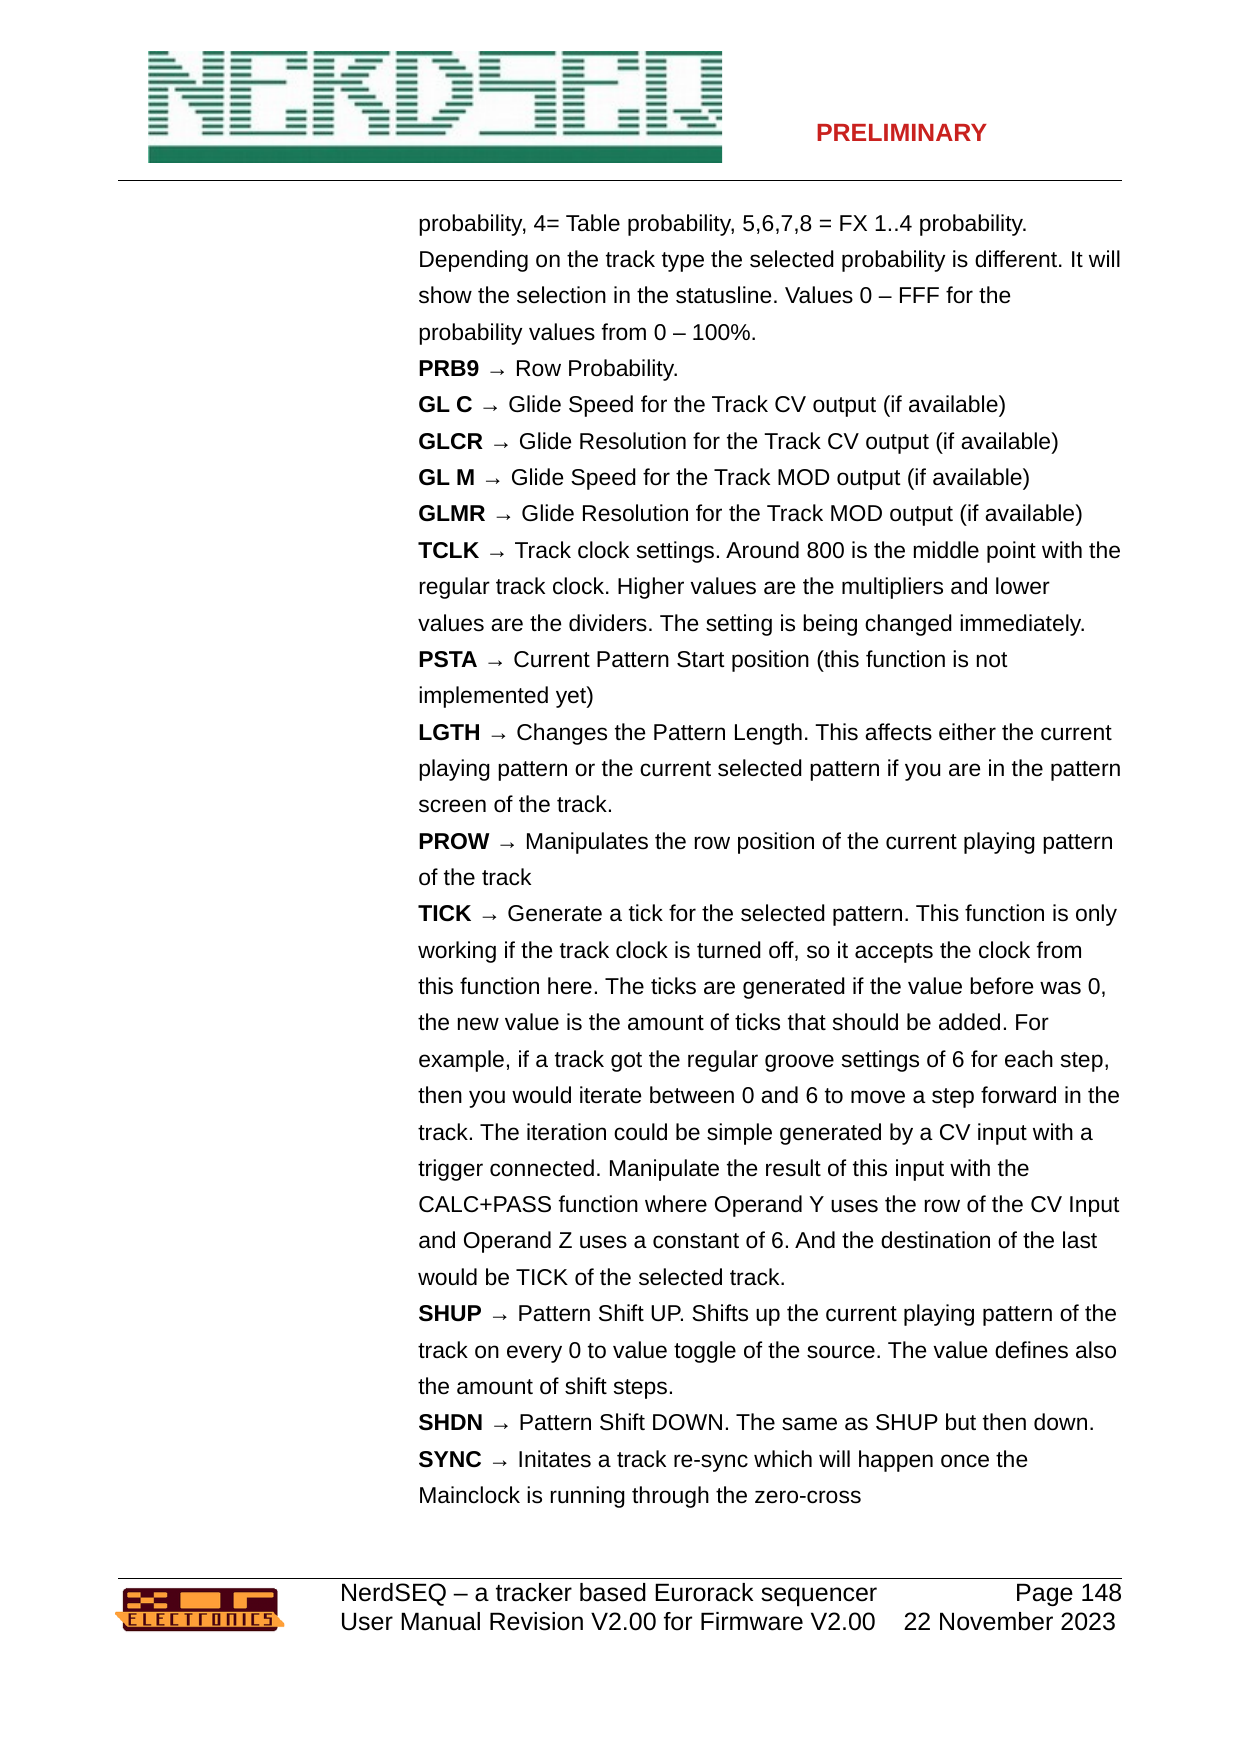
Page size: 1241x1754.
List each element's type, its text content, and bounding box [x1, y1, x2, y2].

picture [148, 51, 723, 163]
text GLMR → Glide Resolution for the Track MOD output (if available) [118, 500, 1122, 527]
text SHDN → Pattern Shift DOWN. The same as SHUP but then down. [118, 1409, 1122, 1436]
text GL C → Glide Speed for the Track CV output (if available) [118, 391, 1122, 418]
text PRB9 → Row Probability. [118, 355, 1122, 381]
text probability, 4= Table probability, 5,6,7,8 = FX 1..4 probability. Depending on the track type the selected probability is different. It will show the selection in the statusline. Values 0 – FFF for the probability values from 0 – 100%. [118, 209, 1122, 345]
text PROW → Manipulates the row position of the current playing pattern of the track [118, 828, 1122, 890]
text TCLK → Track clock settings. Around 800 is the middle point with the regular track clock. Higher values are the multipliers and lower values are the dividers. The setting is being changed immediately. [118, 537, 1122, 636]
text GLCR → Glide Resolution for the Track CV output (if available) [118, 428, 1122, 454]
text LGTH → Changes the Pattern Length. This affects either the current playing pattern or the current selected pattern if you are in the pattern screen of the track. [118, 718, 1122, 818]
text SHUP → Pattern Shift UP. Shifts up the current playing pattern of the track on every 0 to value toggle of the source. The value defines also the amount of shift steps. [118, 1300, 1122, 1399]
text SYNC → Initates a track re-sync which will happen once the Mainclock is running through the zero-cross [118, 1446, 1122, 1508]
text GL M → Glide Speed for the Track MOD output (if available) [118, 464, 1122, 490]
text PSTA → Current Pattern Start position (this function is not implemented yet) [118, 646, 1122, 708]
text TICK → Generate a tick for the selected pattern. This function is only working if the track clock is turned off, so it accepts the clock from this function here. The ticks are generated if the value before was 0, the new value is the amount of ticks that should be added. For example, if a track got the regular groove settings of 6 for each step, then you would iterate between 0 and 6 to move a step forward in the track. The iteration could be simple generated by a CV input with a trigger connected. Manipulate the result of this input with the CALC+PASS function where Operand Y uses the row of the CV Input and Operand Z uses a constant of 6. And the destination of the last would be TICK of the selected track. [118, 900, 1122, 1290]
picture [115, 1584, 285, 1634]
